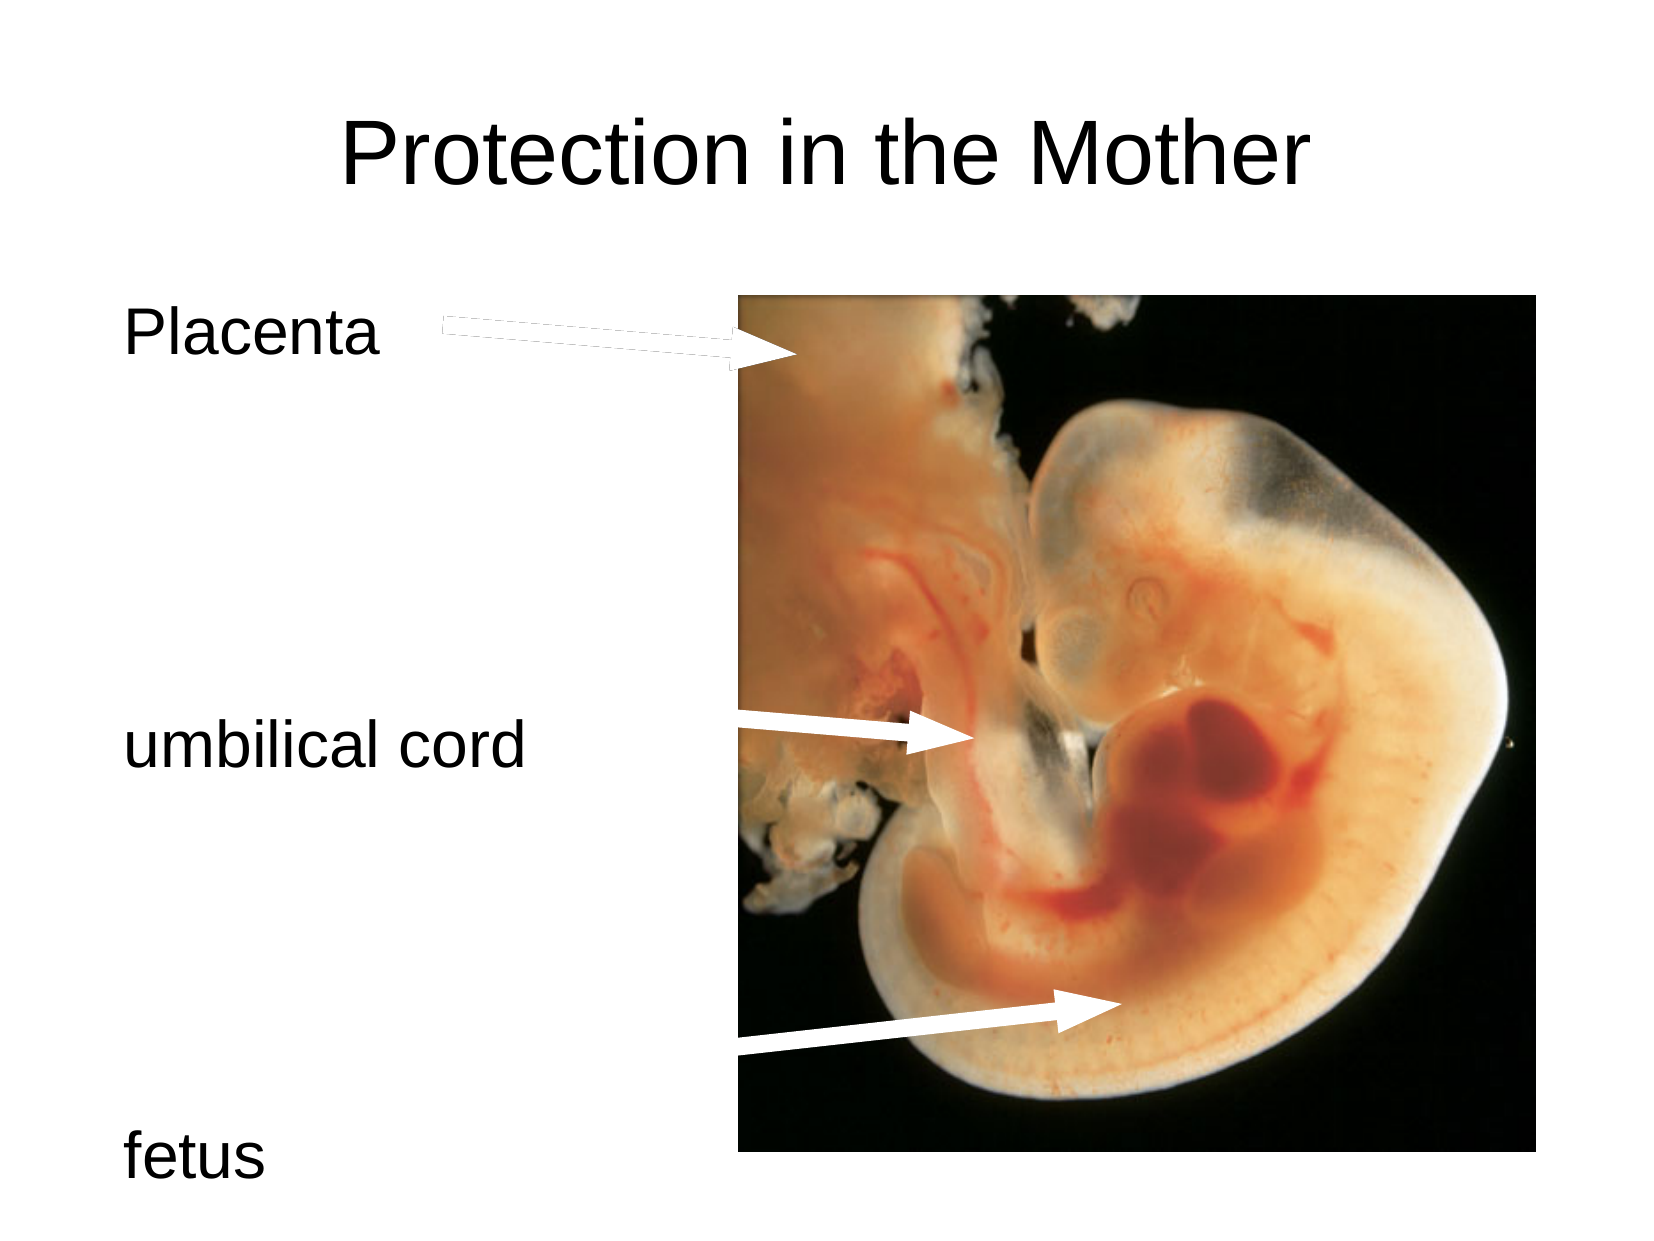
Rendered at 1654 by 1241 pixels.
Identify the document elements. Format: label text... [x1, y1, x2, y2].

title Protection in the Mother [82, 49, 1571, 257]
list Placenta umbilical cord fetus [124, 295, 739, 1200]
picture [739, 295, 1536, 1152]
